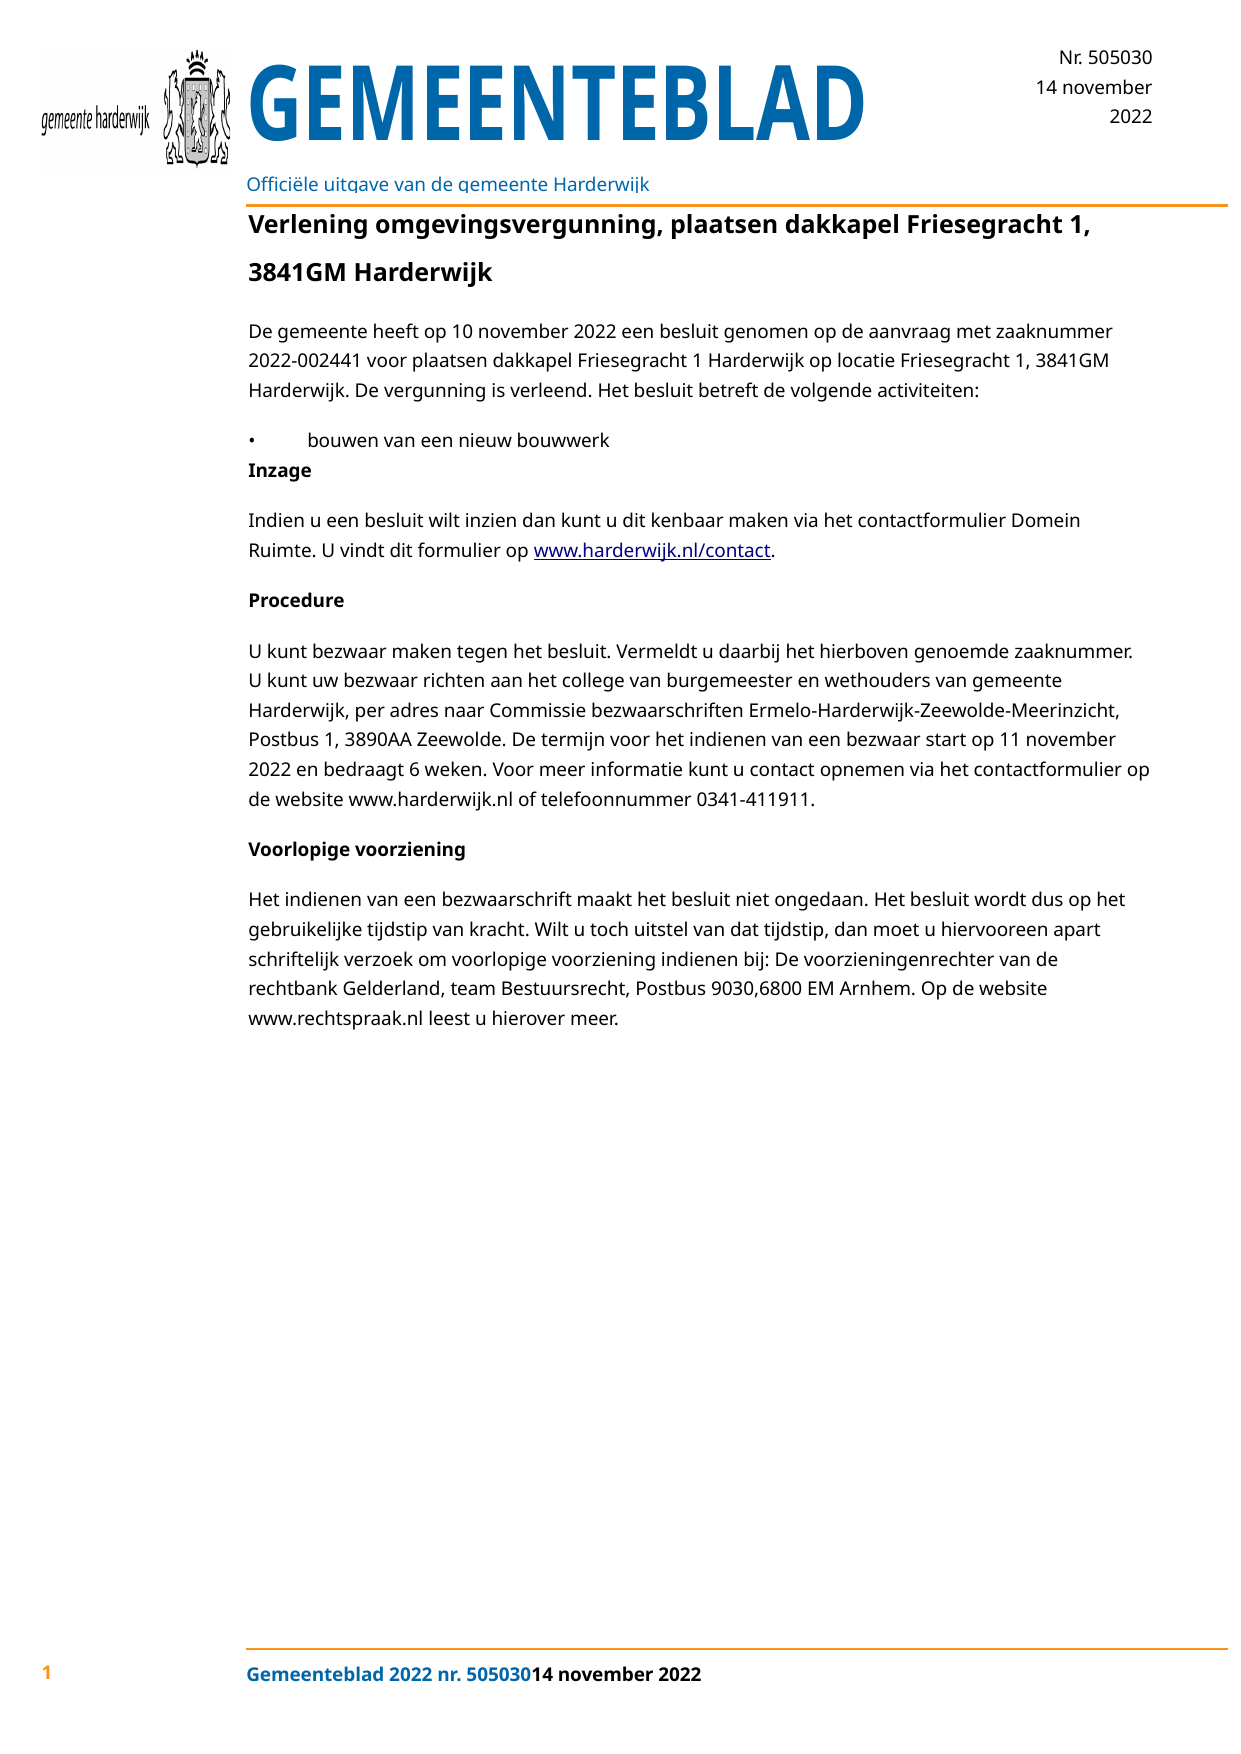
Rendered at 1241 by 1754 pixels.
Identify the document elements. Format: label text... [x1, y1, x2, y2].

text Procedure [248, 587, 1152, 613]
list bouwen van een nieuw bouwwerk [248, 427, 1152, 453]
text Het indienen van een bezwaarschrift maakt het besluit niet ongedaan. Het besluit wordt dus op het gebruikelijke tijdstip van kracht. Wilt u toch uitstel van dat tijdstip, dan moet u hiervooreen apart schriftelijk verzoek om voorlopige voorziening indienen bij: De voorzieningenrechter van de rechtbank Gelderland, team Bestuursrecht, Postbus 9030,6800 EM Arnhem. Op de website www.rechtspraak.nl leest u hierover meer. [248, 887, 1152, 1031]
picture [41, 47, 231, 172]
text Voorlopige voorziening [248, 836, 1152, 862]
text Inzage [248, 457, 1152, 483]
text Verlening omgevingsvergunning, plaatsen dakkapel Friesegracht 1, 3841GM Harderwijk [248, 207, 1152, 288]
text U kunt bezwaar maken tegen het besluit. Vermeldt u daarbij het hierboven genoemde zaaknummer. U kunt uw bezwaar richten aan het college van burgemeester en wethouders van gemeente Harderwijk, per adres naar Commissie bezwaarschriften Ermelo-Harderwijk-Zeewolde-Meerinzicht, Postbus 1, 3890AA Zeewolde. De termijn voor het indienen van een bezwaar start op 11 november 2022 en bedraagt 6 weken. Voor meer informatie kunt u contact opnemen via het contactformulier op de website www.harderwijk.nl of telefoonnummer 0341-411911. [248, 638, 1152, 812]
text Indien u een besluit wilt inzien dan kunt u dit kenbaar maken via het contactformulier Domein Ruimte. U vindt dit formulier op www.harderwijk.nl/contact. [248, 507, 1152, 563]
text De gemeente heeft op 10 november 2022 een besluit genomen op de aanvraag met zaaknummer 2022-002441 voor plaatsen dakkapel Friesegracht 1 Harderwijk op locatie Friesegracht 1, 3841GM Harderwijk. De vergunning is verleend. Het besluit betreft de volgende activiteiten: [248, 318, 1152, 403]
